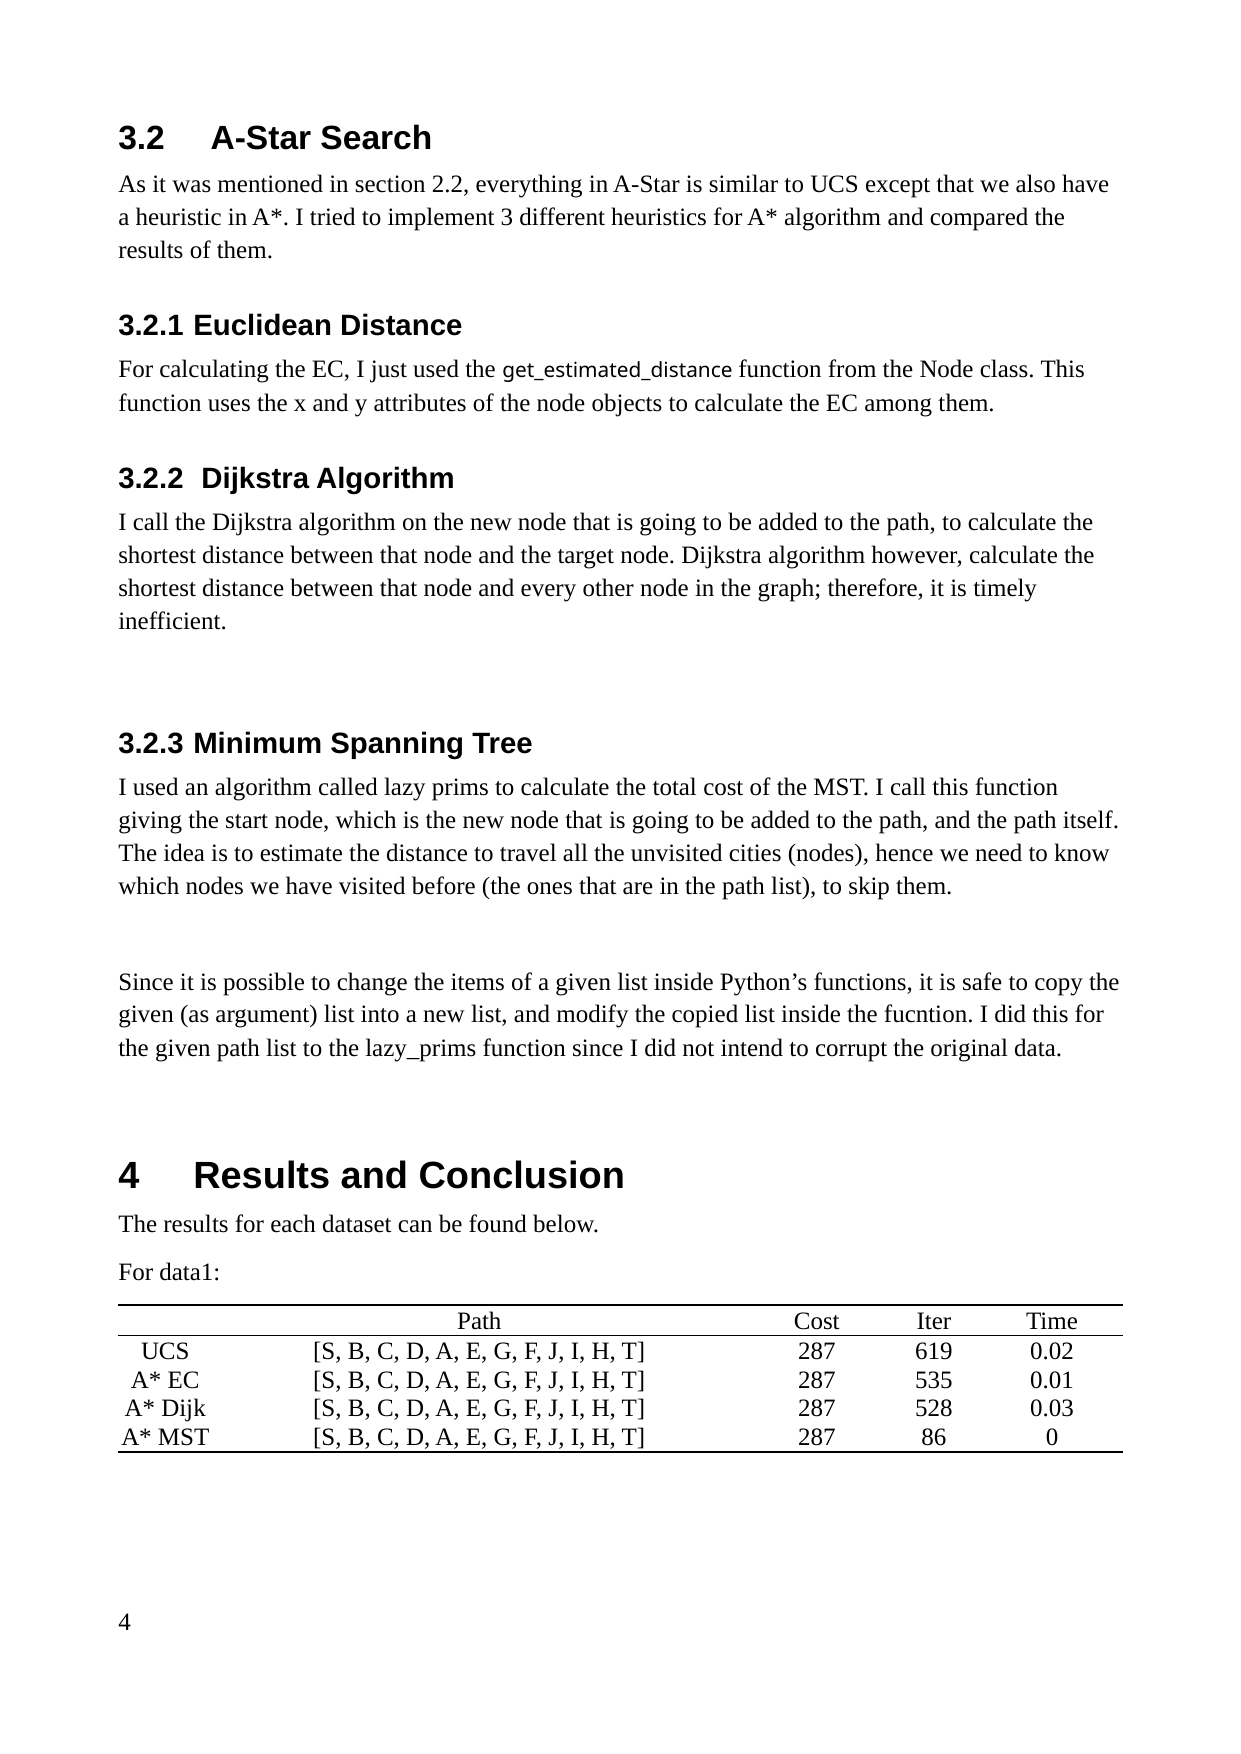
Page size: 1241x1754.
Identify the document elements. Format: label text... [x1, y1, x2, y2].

table_cell 287 [746, 1365, 887, 1393]
text I call the Dijkstra algorithm on the new node that is going to be added to the path, to calculate the shortest distance between that node and the target node. Dijkstra algorithm however, calculate the shortest distance between that node and every other node in the graph; therefore, it is timely inefficient. [118, 507, 1122, 634]
subtitle A-Star Search [118, 118, 1122, 157]
text For calculating the EC, I just used the get_estimated_distance function from the Node class. This function uses the x and y attributes of the node objects to calculate the EC among them. [118, 354, 1122, 417]
table_cell 528 [887, 1394, 981, 1422]
subtitle Dijkstra Algorithm [118, 461, 1122, 494]
table_cell 0.02 [981, 1336, 1123, 1365]
table_cell 287 [746, 1422, 887, 1451]
text I used an algorithm called lazy prims to calculate the total cost of the MST. I call this function giving the start node, which is the new node that is going to be added to the path, and the path itself. The idea is to estimate the distance to travel all the unvisited cities (nodes), hence we need to know which nodes we have visited before (the ones that are in the path list), to skip them. [118, 772, 1122, 900]
text As it was mentioned in section 2.2, everything in A-Star is similar to UCS except that we also have a heuristic in A*. I tried to implement 3 different heuristics for A* algorithm and compared the results of them. [118, 169, 1122, 264]
table_cell 0.01 [981, 1365, 1123, 1393]
subtitle Minimum Spanning Tree [118, 726, 1122, 760]
table_header Path [212, 1306, 746, 1334]
table_header [118, 1306, 212, 1334]
table_cell A* EC [118, 1365, 212, 1393]
table_cell [S, B, C, D, A, E, G, F, J, I, H, T] [212, 1422, 746, 1451]
table_header Cost [746, 1306, 887, 1334]
table_header Iter [887, 1306, 981, 1334]
text The results for each dataset can be found below. [118, 1209, 1122, 1238]
table_cell [S, B, C, D, A, E, G, F, J, I, H, T] [212, 1394, 746, 1422]
table_cell [S, B, C, D, A, E, G, F, J, I, H, T] [212, 1365, 746, 1393]
table_cell A* MST [118, 1422, 212, 1451]
table_cell 0 [981, 1422, 1123, 1451]
table_cell UCS [118, 1336, 212, 1365]
table_cell 619 [887, 1336, 981, 1365]
table_cell A* Dijk [118, 1394, 212, 1422]
subtitle Results and Conclusion [118, 1153, 1122, 1196]
table_cell [S, B, C, D, A, E, G, F, J, I, H, T] [212, 1336, 746, 1365]
table_cell 535 [887, 1365, 981, 1393]
table_cell 287 [746, 1394, 887, 1422]
text For data1: [118, 1257, 1122, 1285]
subtitle Euclidean Distance [118, 308, 1122, 342]
table_header Time [981, 1306, 1123, 1334]
table_cell 86 [887, 1422, 981, 1451]
table_cell 287 [746, 1336, 887, 1365]
table_cell 0.03 [981, 1394, 1123, 1422]
text Since it is possible to change the items of a given list inside Python’s functions, it is safe to copy the given (as argument) list into a new list, and modify the copied list inside the fucntion. I did this for the given path list to the lazy_prims function since I did not intend to corrupt the original data. [118, 967, 1122, 1061]
